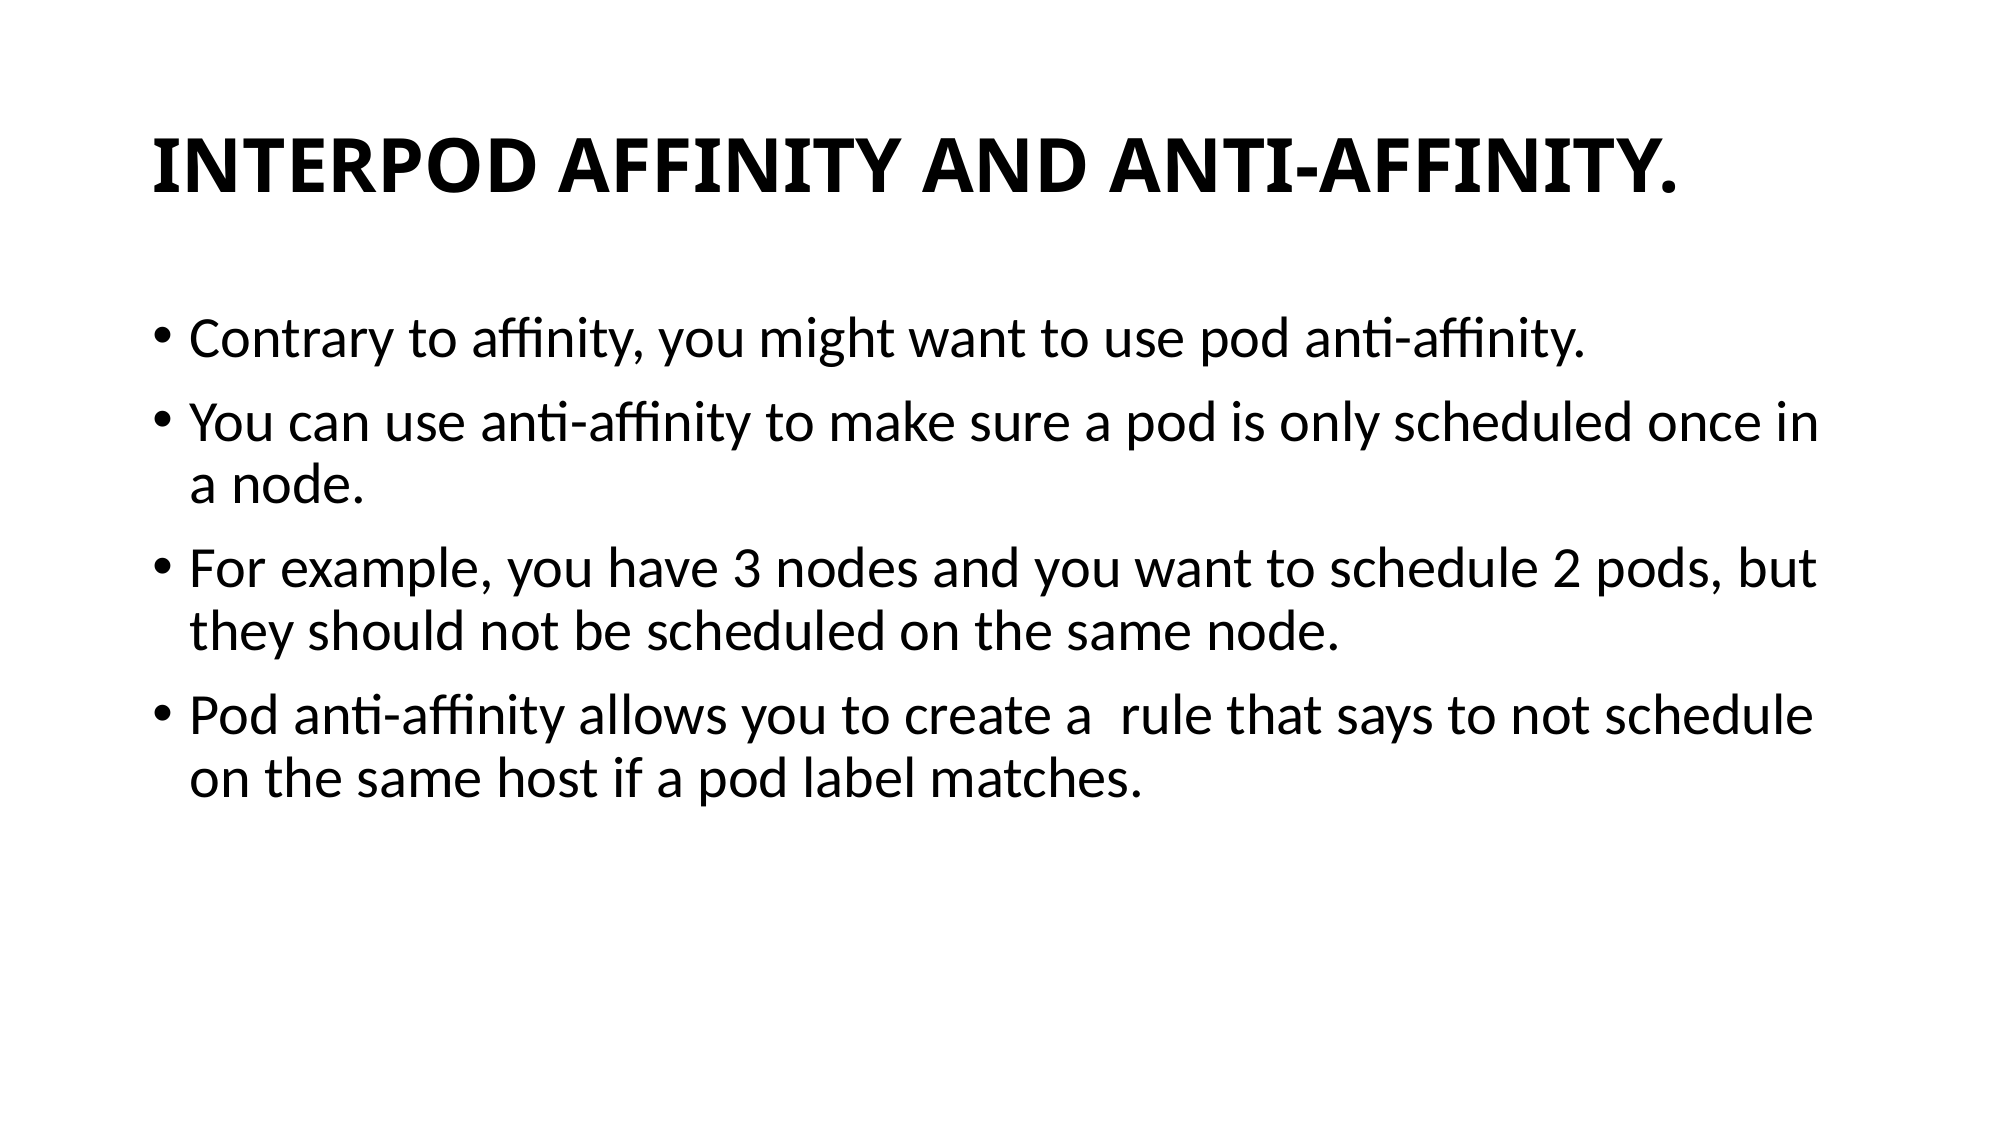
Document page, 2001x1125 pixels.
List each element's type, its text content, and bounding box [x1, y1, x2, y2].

list Contrary to affinity, you might want to use pod anti-affinity. You can use anti-affinity to make sure a pod is only scheduled once in a node. For example, you have 3 nodes and you want to schedule 2 pods, but they should not be scheduled on the same node. Pod anti-affinity allows you to create a rule that says to not schedule on the same host if a pod label matches. [137, 299, 1863, 1014]
title INTERPOD AFFINITY AND ANTI-AFFINITY. [137, 59, 1863, 278]
